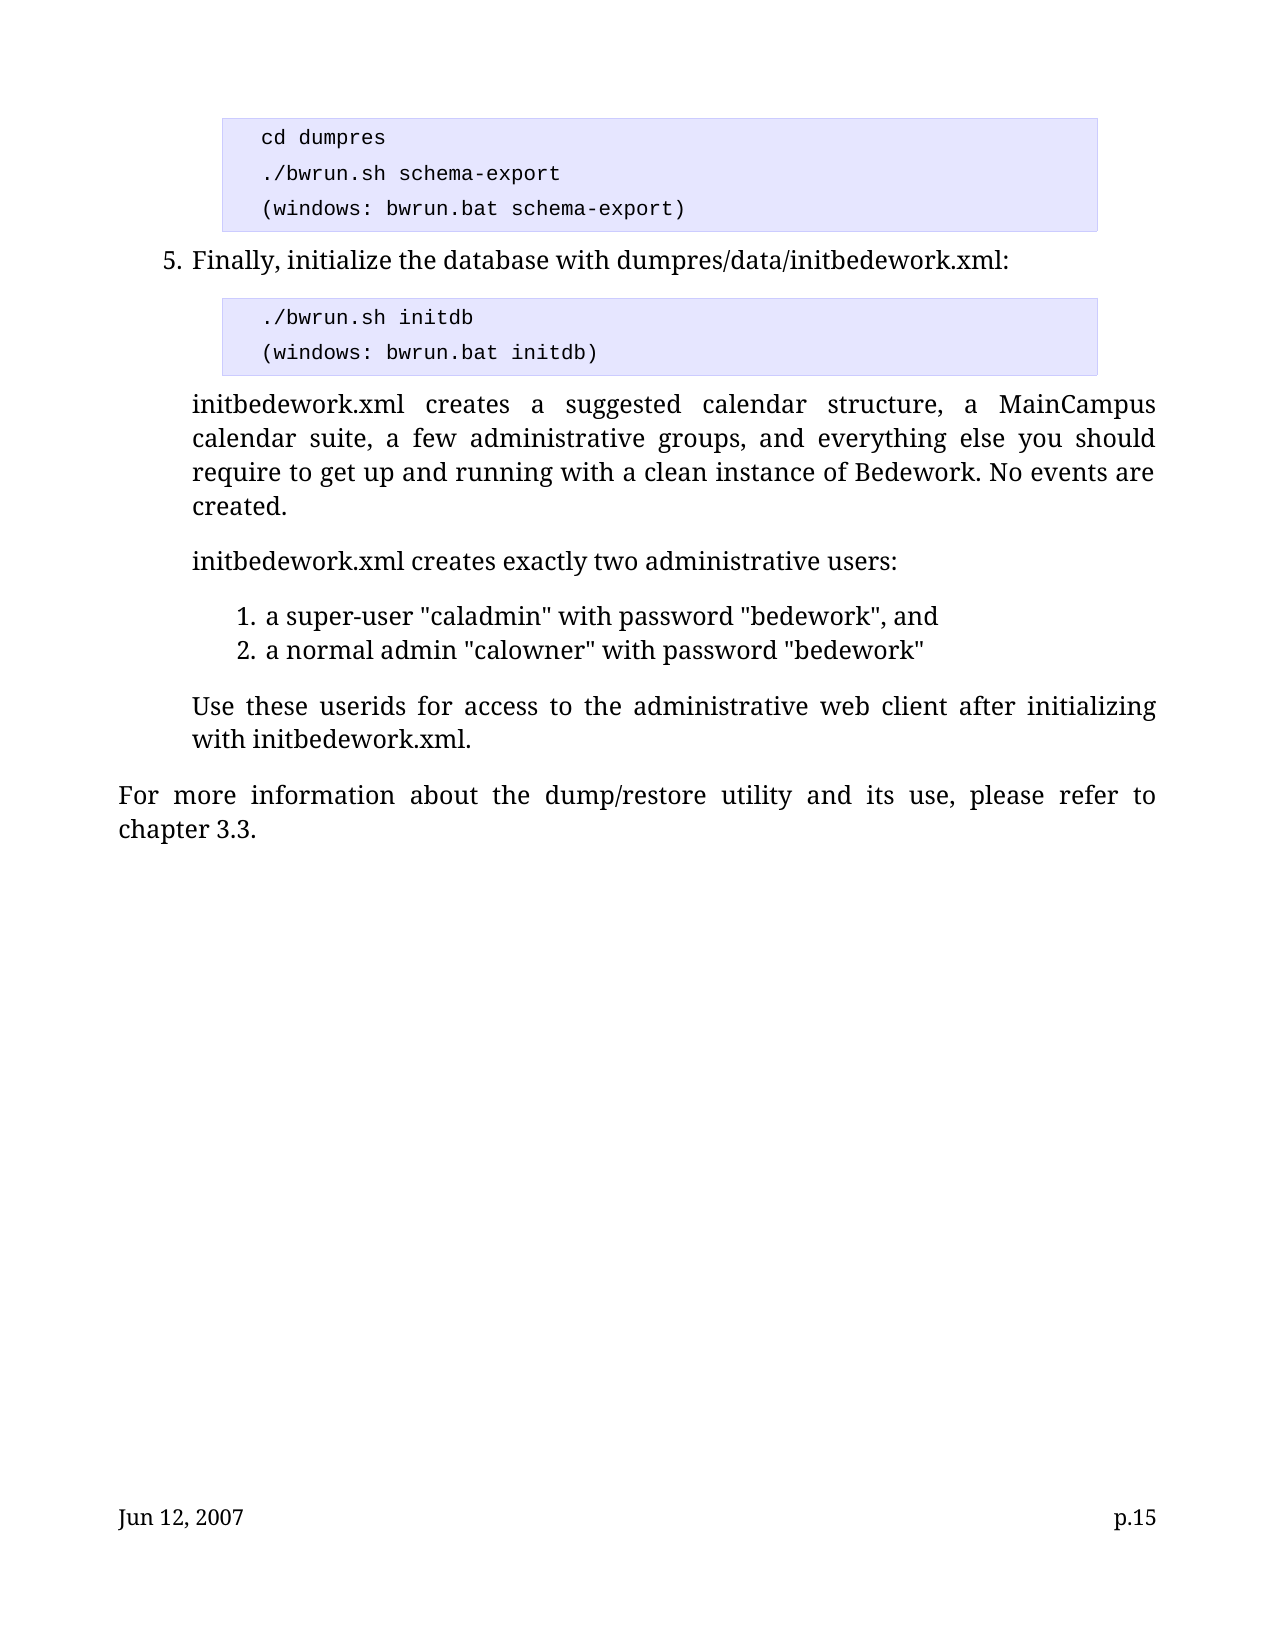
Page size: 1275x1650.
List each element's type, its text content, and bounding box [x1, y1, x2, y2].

list Finally, initialize the database with dumpres/data/initbedework.xml: [162, 242, 1157, 277]
list ./bwrun.sh initdb (windows: bwrun.bat initdb) [223, 299, 1097, 375]
list cd dumpres ./bwrun.sh schema-export (windows: bwrun.bat schema-export) [223, 119, 1097, 231]
list initbedework.xml creates a suggested calendar structure, a MainCampus calendar suite, a few administrative groups, and everything else you should require to get up and running with a clean instance of Bedework. No events are created. [162, 387, 1157, 523]
list initbedework.xml creates exactly two administrative users: [162, 544, 1157, 578]
text For more information about the dump/restore utility and its use, please refer to chapter 3.3. [118, 777, 1157, 845]
list Use these userids for access to the administrative web client after initializing with initbedework.xml. [162, 688, 1157, 756]
list a normal admin "calowner" with password "bedework" [236, 633, 1157, 667]
list a super-user "caladmin" with password "bedework", and [236, 599, 1157, 633]
